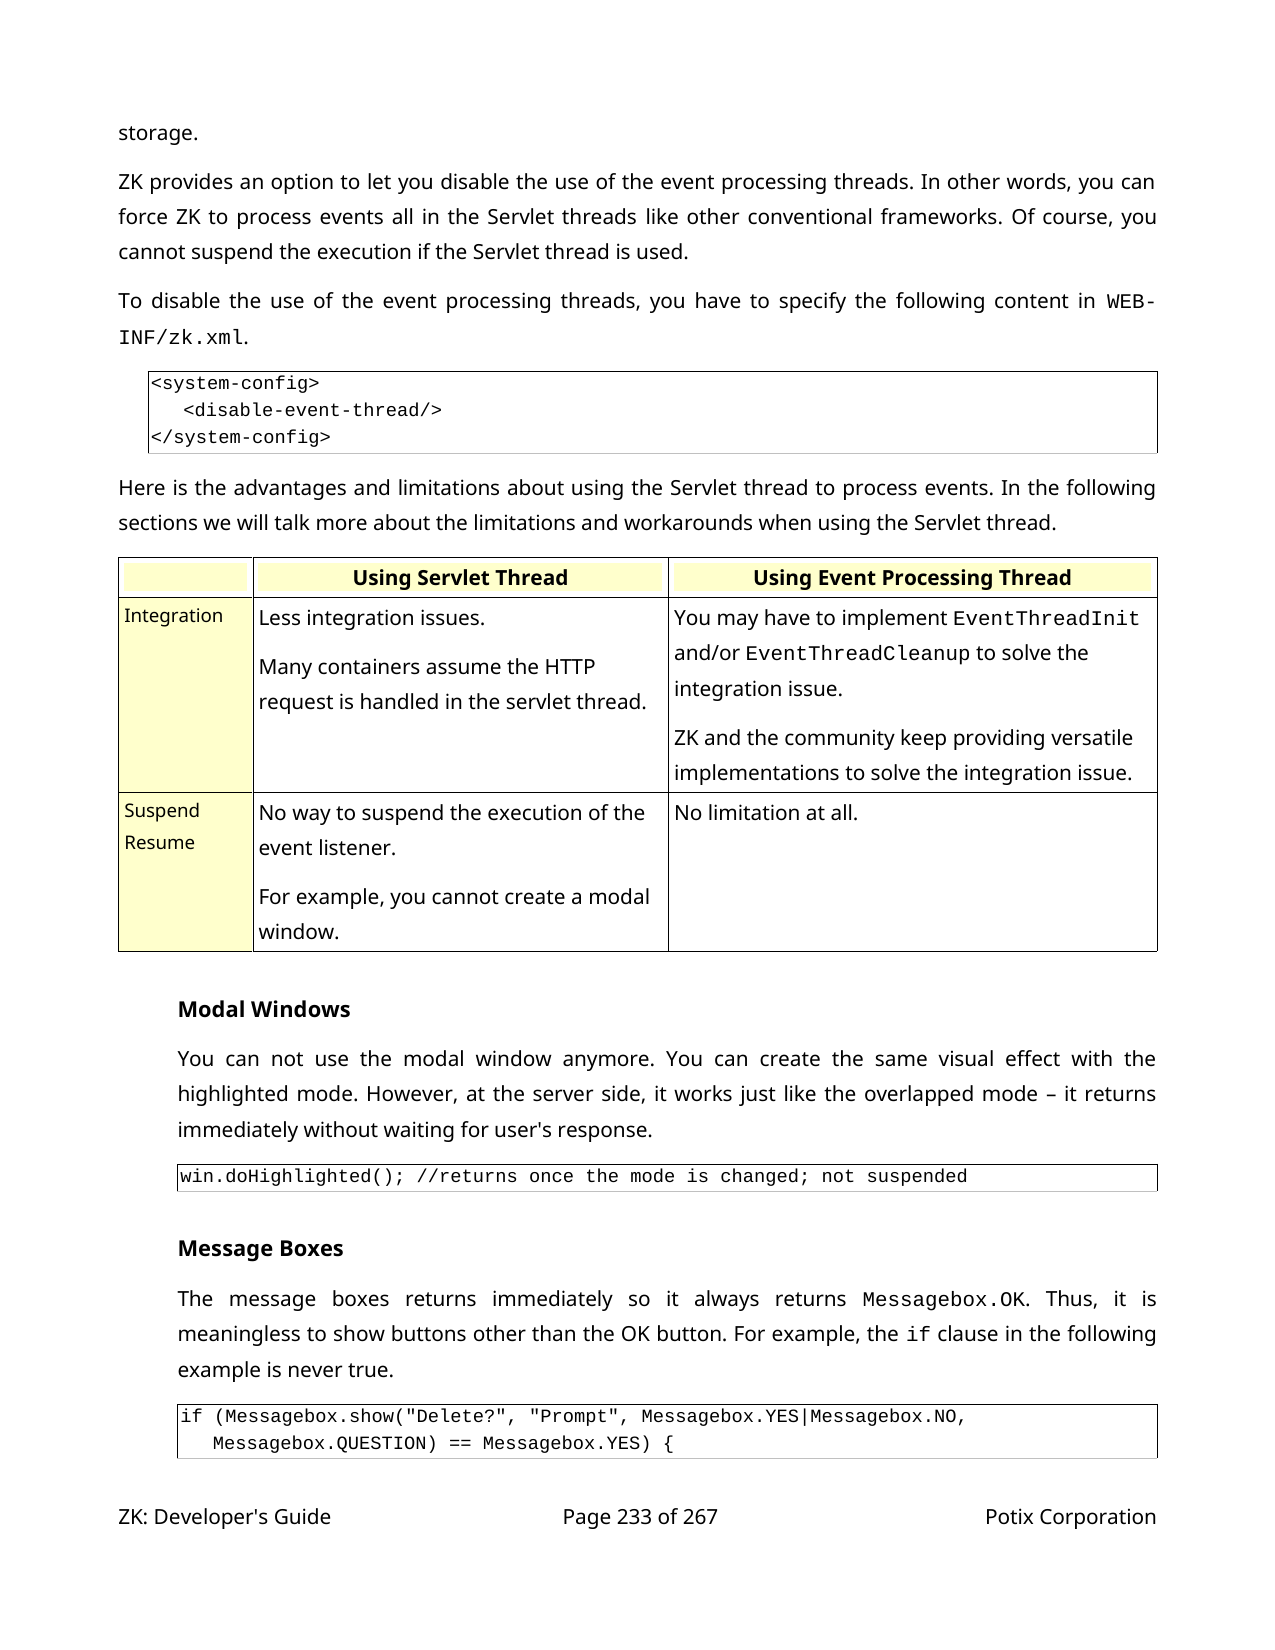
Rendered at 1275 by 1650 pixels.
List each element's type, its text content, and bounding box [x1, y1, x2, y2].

text Here is the advantages and limitations about using the Servlet thread to process events. In the following sections we will talk more about the limitations and workarounds when using the Servlet thread. [118, 473, 1157, 537]
table_cell Integration [119, 598, 252, 792]
subtitle Modal Windows [177, 994, 1157, 1024]
text You can not use the modal window anymore. You can create the same visual effect with the highlighted mode. However, at the server side, it works just like the overlapped mode – it returns immediately without waiting for user's response. [177, 1044, 1157, 1143]
subtitle Message Boxes [177, 1233, 1157, 1263]
text <disable-event-thread/> [149, 398, 1157, 422]
table_header Using Servlet Thread [254, 558, 668, 597]
table_cell You may have to implement EventThreadInit and/or EventThreadCleanup to solve the integration issue. ZK and the community keep providing versatile implementations to solve the integration issue. [669, 598, 1157, 792]
text <system-config> [149, 372, 1157, 395]
table_cell Less integration issues. Many containers assume the HTTP request is handled in the servlet thread. [254, 598, 668, 792]
text The message boxes returns immediately so it always returns Messagebox.OK. Thus, it is meaningless to show buttons other than the OK button. For example, the if clause in the following example is never true. [177, 1284, 1157, 1383]
text ZK provides an option to let you disable the use of the event processing threads. In other words, you can force ZK to process events all in the Servlet threads like other conventional frameworks. Of course, you cannot suspend the execution if the Servlet thread is used. [118, 167, 1157, 266]
text </system-config> [149, 425, 1157, 453]
text storage. [118, 118, 1157, 146]
table_header [119, 558, 252, 597]
table_cell No way to suspend the execution of the event listener. For example, you cannot create a modal window. [254, 793, 668, 951]
table_cell No limitation at all. [669, 793, 1157, 951]
text To disable the use of the event processing threads, you have to specify the following content in WEB-INF/zk.xml. [118, 286, 1157, 350]
text if (Messagebox.show("Delete?", "Prompt", Messagebox.YES|Messagebox.NO, [178, 1405, 1157, 1428]
text win.doHighlighted(); //returns once the mode is changed; not suspended [178, 1165, 1157, 1191]
table_header Using Event Processing Thread [669, 558, 1157, 597]
text Messagebox.QUESTION) == Messagebox.YES) { [178, 1431, 1157, 1458]
table_cell Suspend Resume [119, 793, 252, 951]
